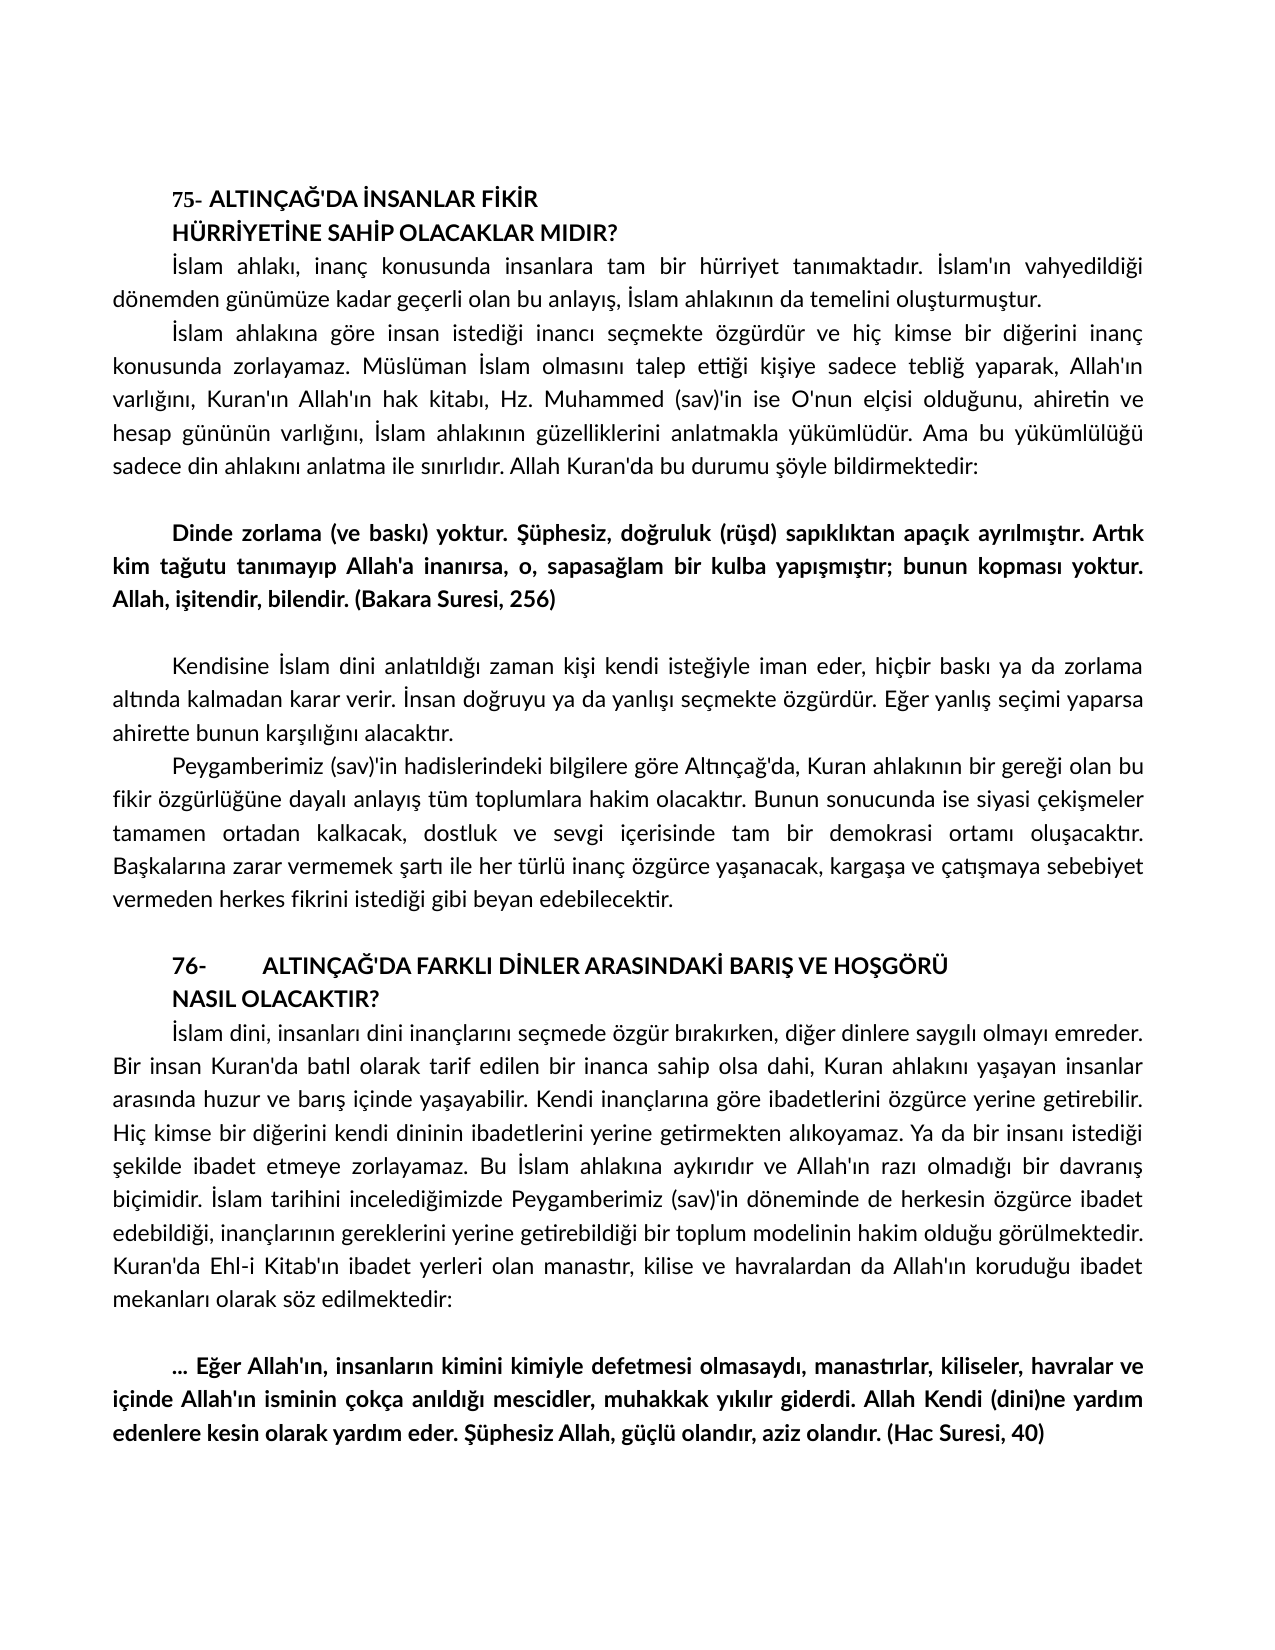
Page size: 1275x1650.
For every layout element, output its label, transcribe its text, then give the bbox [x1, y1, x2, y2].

text 76- ALTINÇAĞ'DA FARKLI DİNLER ARASINDAKİ BARIŞ VE HOŞGÖRÜ [112, 948, 1145, 981]
text NASIL OLACAKTIR? [112, 981, 1145, 1014]
text Peygamberimiz (sav)'in hadislerindeki bilgilere göre Altınçağ'da, Kuran ahlakının bir gereği olan bu fikir özgürlüğüne dayalı anlayış tüm toplumlara hakim olacaktır. Bunun sonucunda ise siyasi çekişmeler tamamen ortadan kalkacak, dostluk ve sevgi içerisinde tam bir demokrasi ortamı oluşacaktır. Başkalarına zarar vermemek şartı ile her türlü inanç özgürce yaşanacak, kargaşa ve çatışmaya sebebiyet vermeden herkes fikrini istediği gibi beyan edebilecektir. [112, 748, 1145, 914]
text HÜRRİYETİNE SAHİP OLACAKLAR MIDIR? [172, 214, 1145, 248]
text İslam ahlakına göre insan istediği inancı seçmekte özgürdür ve hiç kimse bir diğerini inanç konusunda zorlayamaz. Müslüman İslam olmasını talep ettiği kişiye sadece tebliğ yaparak, Allah'ın varlığını, Kuran'ın Allah'ın hak kitabı, Hz. Muhammed (sav)'in ise O'nun elçisi olduğunu, ahiretin ve hesap gününün varlığını, İslam ahlakının güzelliklerini anlatmakla yükümlüdür. Ama bu yükümlülüğü sadece din ahlakını anlatma ile sınırlıdır. Allah Kuran'da bu durumu şöyle bildirmektedir: [112, 314, 1145, 481]
text Kendisine İslam dini anlatıldığı zaman kişi kendi isteğiyle iman eder, hiçbir baskı ya da zorlama altında kalmadan karar verir. İnsan doğruyu ya da yanlışı seçmekte özgürdür. Eğer yanlış seçimi yaparsa ahirette bunun karşılığını alacaktır. [112, 648, 1145, 748]
text İslam dini, insanları dini inançlarını seçmede özgür bırakırken, diğer dinlere saygılı olmayı emreder. Bir insan Kuran'da batıl olarak tarif edilen bir inanca sahip olsa dahi, Kuran ahlakını yaşayan insanlar arasında huzur ve barış içinde yaşayabilir. Kendi inançlarına göre ibadetlerini özgürce yerine getirebilir. Hiç kimse bir diğerini kendi dininin ibadetlerini yerine getirmekten alıkoyamaz. Ya da bir insanı istediği şekilde ibadet etmeye zorlayamaz. Bu İslam ahlakına aykırıdır ve Allah'ın razı olmadığı bir davranış biçimidir. İslam tarihini incelediğimizde Peygamberimiz (sav)'in döneminde de herkesin özgürce ibadet edebildiği, inançlarının gereklerini yerine getirebildiği bir toplum modelinin hakim olduğu görülmektedir. Kuran'da Ehl-i Kitab'ın ibadet yerleri olan manastır, kilise ve havralardan da Allah'ın koruduğu ibadet mekanları olarak söz edilmektedir: [112, 1014, 1145, 1314]
text ... Eğer Allah'ın, insanların kimini kimiyle defetmesi olmasaydı, manastırlar, kiliseler, havralar ve içinde Allah'ın isminin çokça anıldığı mescidler, muhakkak yıkılır giderdi. Allah Kendi (dini)ne yardım edenlere kesin olarak yardım eder. Şüphesiz Allah, güçlü olandır, aziz olandır. (Hac Suresi, 40) [112, 1348, 1145, 1448]
list ALTINÇAĞ'DA İNSANLAR FİKİR [172, 181, 1145, 214]
text İslam ahlakı, inanç konusunda insanlara tam bir hürriyet tanımaktadır. İslam'ın vahyedildiği dönemden günümüze kadar geçerli olan bu anlayış, İslam ahlakının da temelini oluşturmuştur. [112, 248, 1145, 314]
text Dinde zorlama (ve baskı) yoktur. Şüphesiz, doğruluk (rüşd) sapıklıktan apaçık ayrılmıştır. Artık kim tağutu tanımayıp Allah'a inanırsa, o, sapasağlam bir kulba yapışmıştır; bunun kopması yoktur. Allah, işitendir, bilendir. (Bakara Suresi, 256) [112, 514, 1145, 614]
